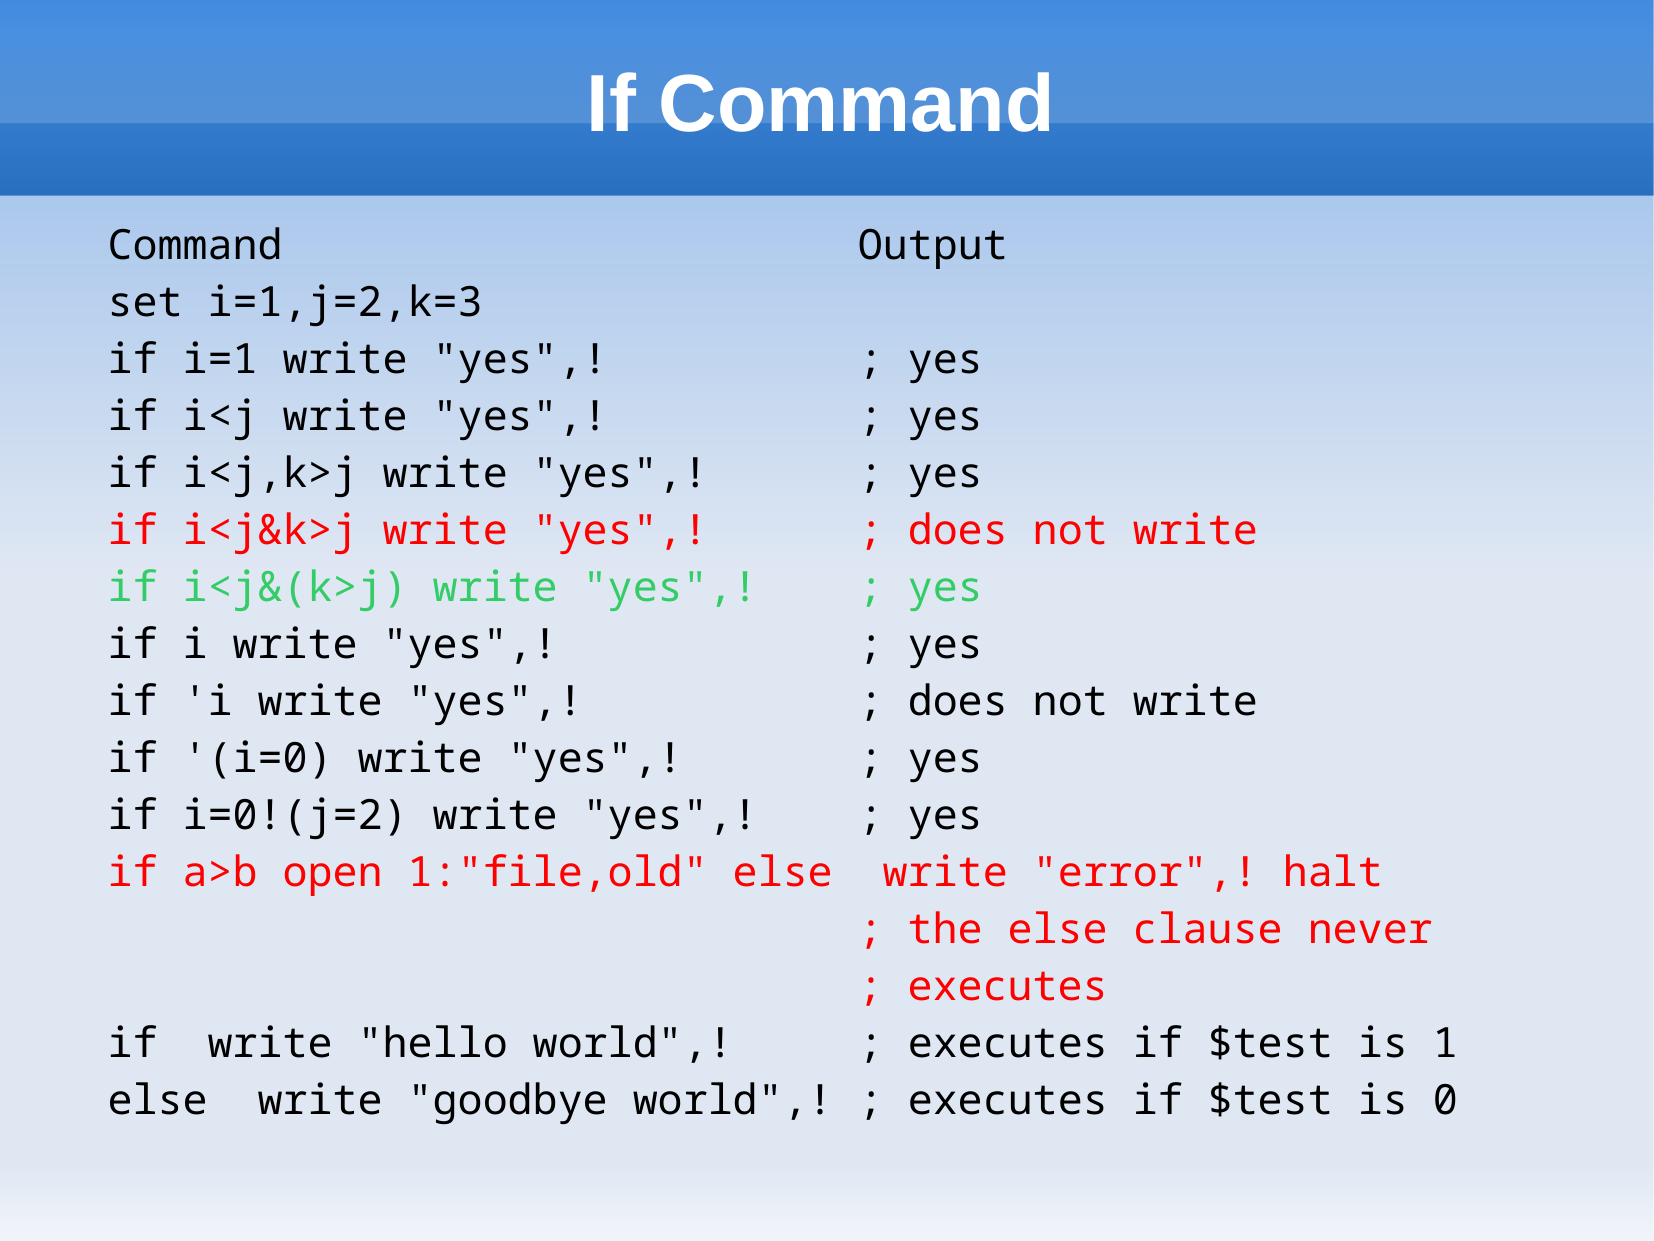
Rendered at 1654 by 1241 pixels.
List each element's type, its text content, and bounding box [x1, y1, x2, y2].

picture [0, 0, 1654, 1241]
subtitle Command Output set i=1,j=2,k=3 if i=1 write "yes",! ; yes if i<j write "yes",! ; yes if i<j,k>j write "yes",! ; yes if i<j&k>j write "yes",! ; does not write if i<j&(k>j) write "yes",! ; yes if i write "yes",! ; yes if 'i write "yes",! ; does not write if '(i=0) write "yes",! ; yes if i=0!(j=2) write "yes",! ; yes if a>b open 1:"file,old" else write "error",! halt ; the else clause never ; executes if write "hello world",! ; executes if $test is 1 else write "goodbye world",! ; executes if $test is 0 [82, 286, 1571, 1113]
title If Command [76, 0, 1565, 208]
